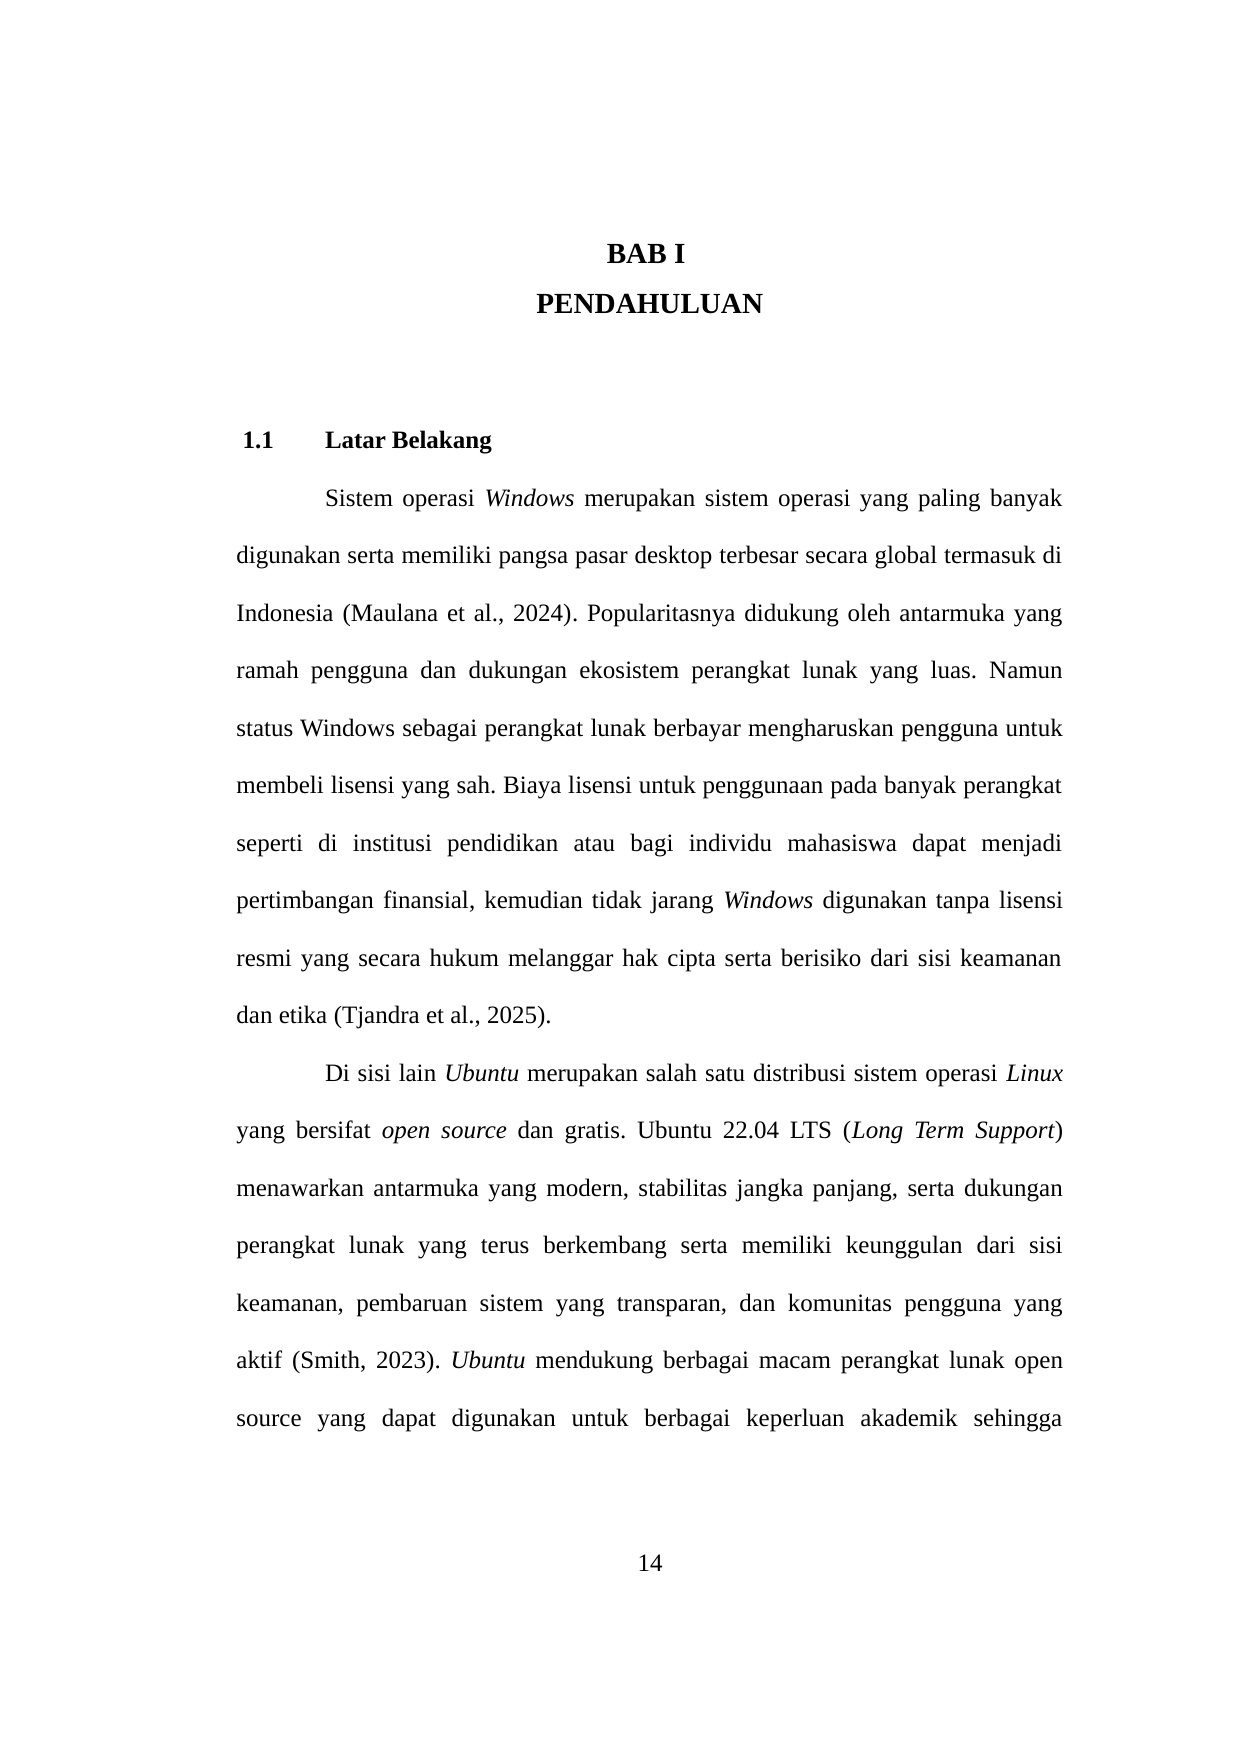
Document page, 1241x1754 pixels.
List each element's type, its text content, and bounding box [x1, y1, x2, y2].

text Sistem operasi Windows merupakan sistem operasi yang paling banyak digunakan serta memiliki pangsa pasar desktop terbesar secara global termasuk di Indonesia (Maulana et al., 2024). Popularitasnya didukung oleh antarmuka yang ramah pengguna dan dukungan ekosistem perangkat lunak yang luas. Namun status Windows sebagai perangkat lunak berbayar mengharuskan pengguna untuk membeli lisensi yang sah. Biaya lisensi untuk penggunaan pada banyak perangkat seperti di institusi pendidikan atau bagi individu mahasiswa dapat menjadi pertimbangan finansial, kemudian tidak jarang Windows digunakan tanpa lisensi resmi yang secara hukum melanggar hak cipta serta berisiko dari sisi keamanan dan etika (Tjandra et al., 2025). [236, 483, 1063, 1029]
text Di sisi lain Ubuntu merupakan salah satu distribusi sistem operasi Linux yang bersifat open source dan gratis. Ubuntu 22.04 LTS (Long Term Support) menawarkan antarmuka yang modern, stabilitas jangka panjang, serta dukungan perangkat lunak yang terus berkembang serta memiliki keunggulan dari sisi keamanan, pembaruan sistem yang transparan, dan komunitas pengguna yang aktif (Smith, 2023). Ubuntu mendukung berbagai macam perangkat lunak open source yang dapat digunakan untuk berbagai keperluan akademik sehingga [236, 1058, 1063, 1432]
subtitle PENDAHULUAN [236, 236, 1063, 320]
subtitle Latar Belakang [236, 425, 1063, 454]
